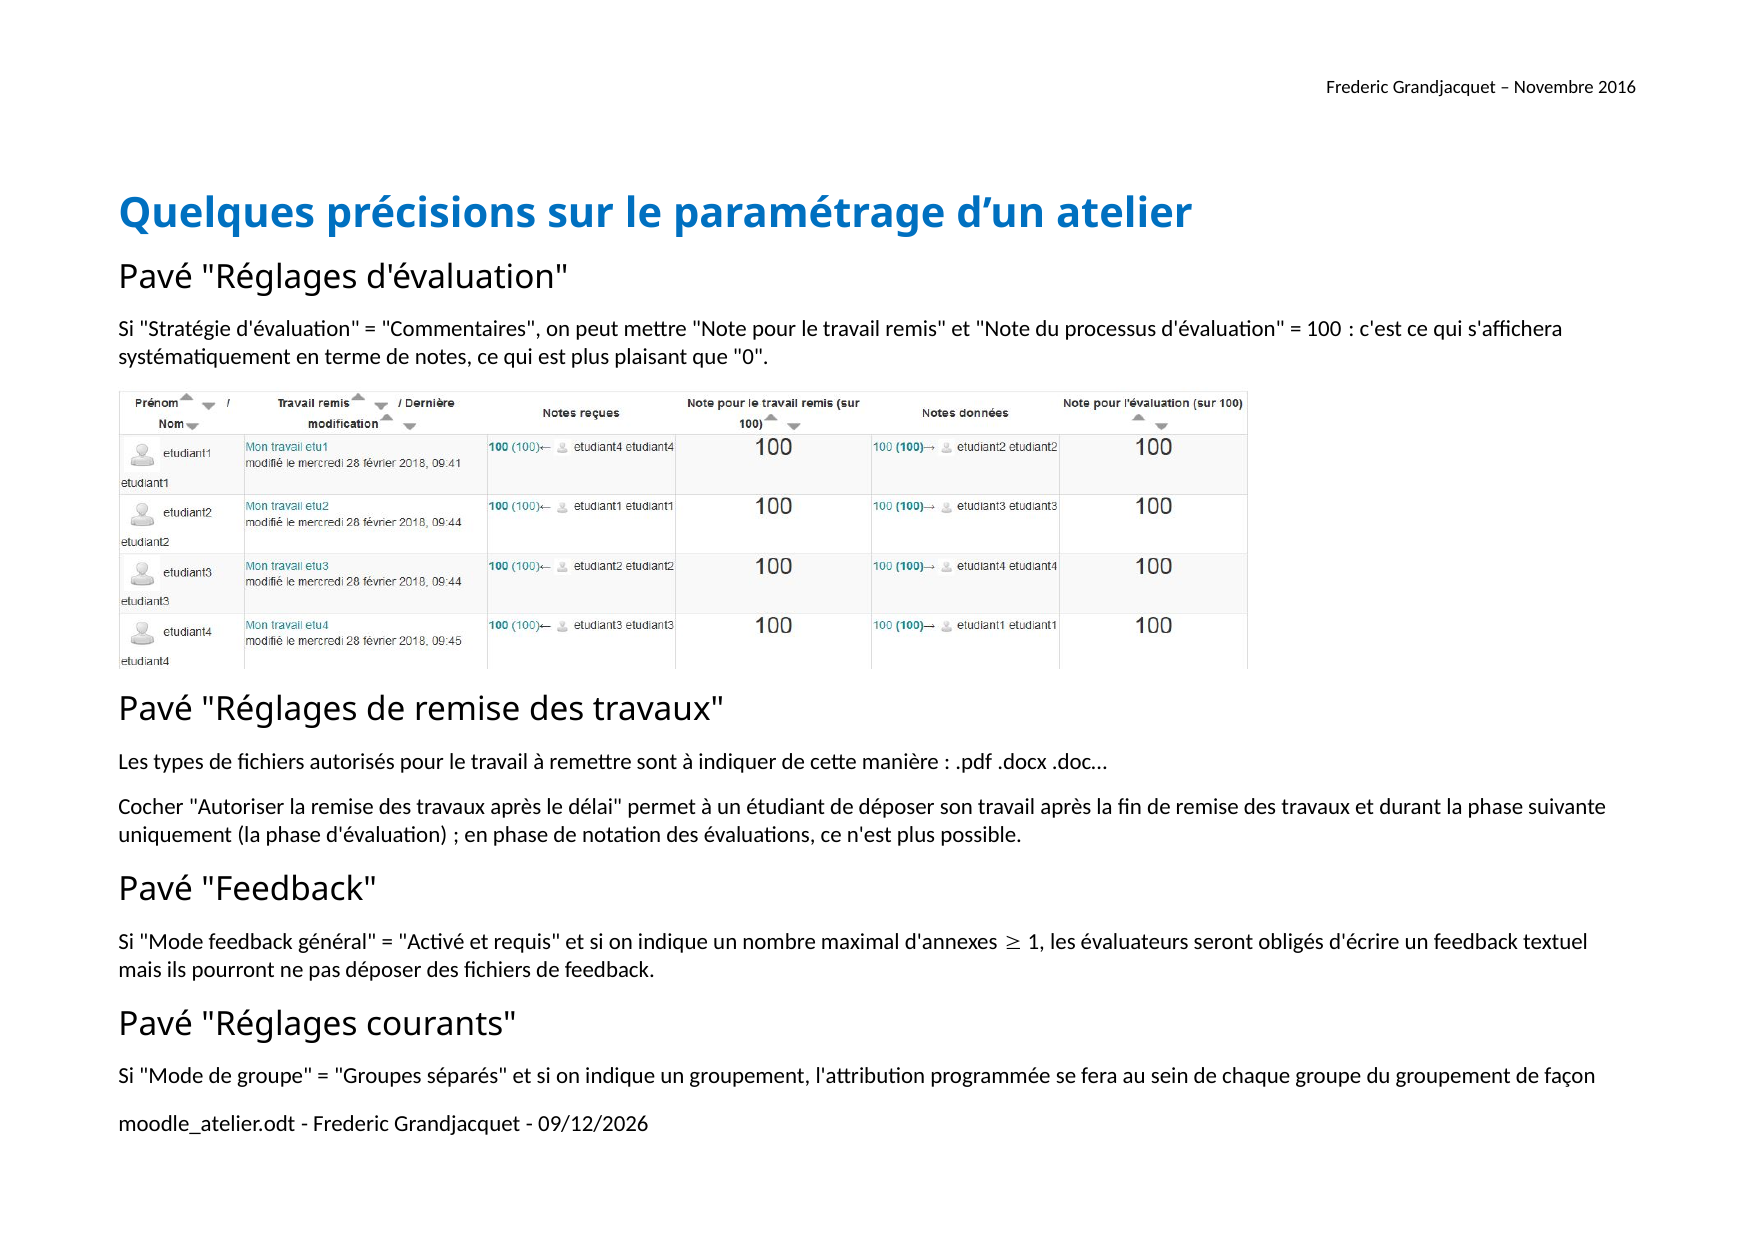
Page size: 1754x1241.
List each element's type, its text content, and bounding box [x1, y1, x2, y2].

text Si "Mode de groupe" = "Groupes séparés" et si on indique un groupement, l'attribution programmée se fera au sein de chaque groupe du groupement de façon [118, 1062, 1636, 1089]
text Pavé "Réglages courants" [118, 999, 1636, 1045]
text Pavé "Réglages d'évaluation" [118, 252, 1636, 298]
text Si "Mode feedback général" = "Activé et requis" et si on indique un nombre maximal d'annexes  1, les évaluateurs seront obligés d'écrire un feedback textuel mais ils pourront ne pas déposer des fichiers de feedback. [118, 927, 1636, 983]
text Pavé "Feedback" [118, 865, 1636, 910]
text Si "Stratégie d'évaluation" = "Commentaires", on peut mettre "Note pour le travail remis" et "Note du processus d'évaluation" = 100 : c'est ce qui s'affichera systématiquement en terme de notes, ce qui est plus plaisant que "0". [118, 314, 1636, 371]
text Pavé "Réglages de remise des travaux" [118, 685, 1636, 731]
text Quelques précisions sur le paramétrage d’un atelier [118, 183, 1636, 240]
text Cocher "Autoriser la remise des travaux après le délai" permet à un étudiant de déposer son travail après la fin de remise des travaux et durant la phase suivante uniquement (la phase d'évaluation) ; en phase de notation des évaluations, ce n'est plus possible. [118, 792, 1636, 848]
text Les types de fichiers autorisés pour le travail à remettre sont à indiquer de cette manière : .pdf .docx .doc… [118, 747, 1636, 775]
